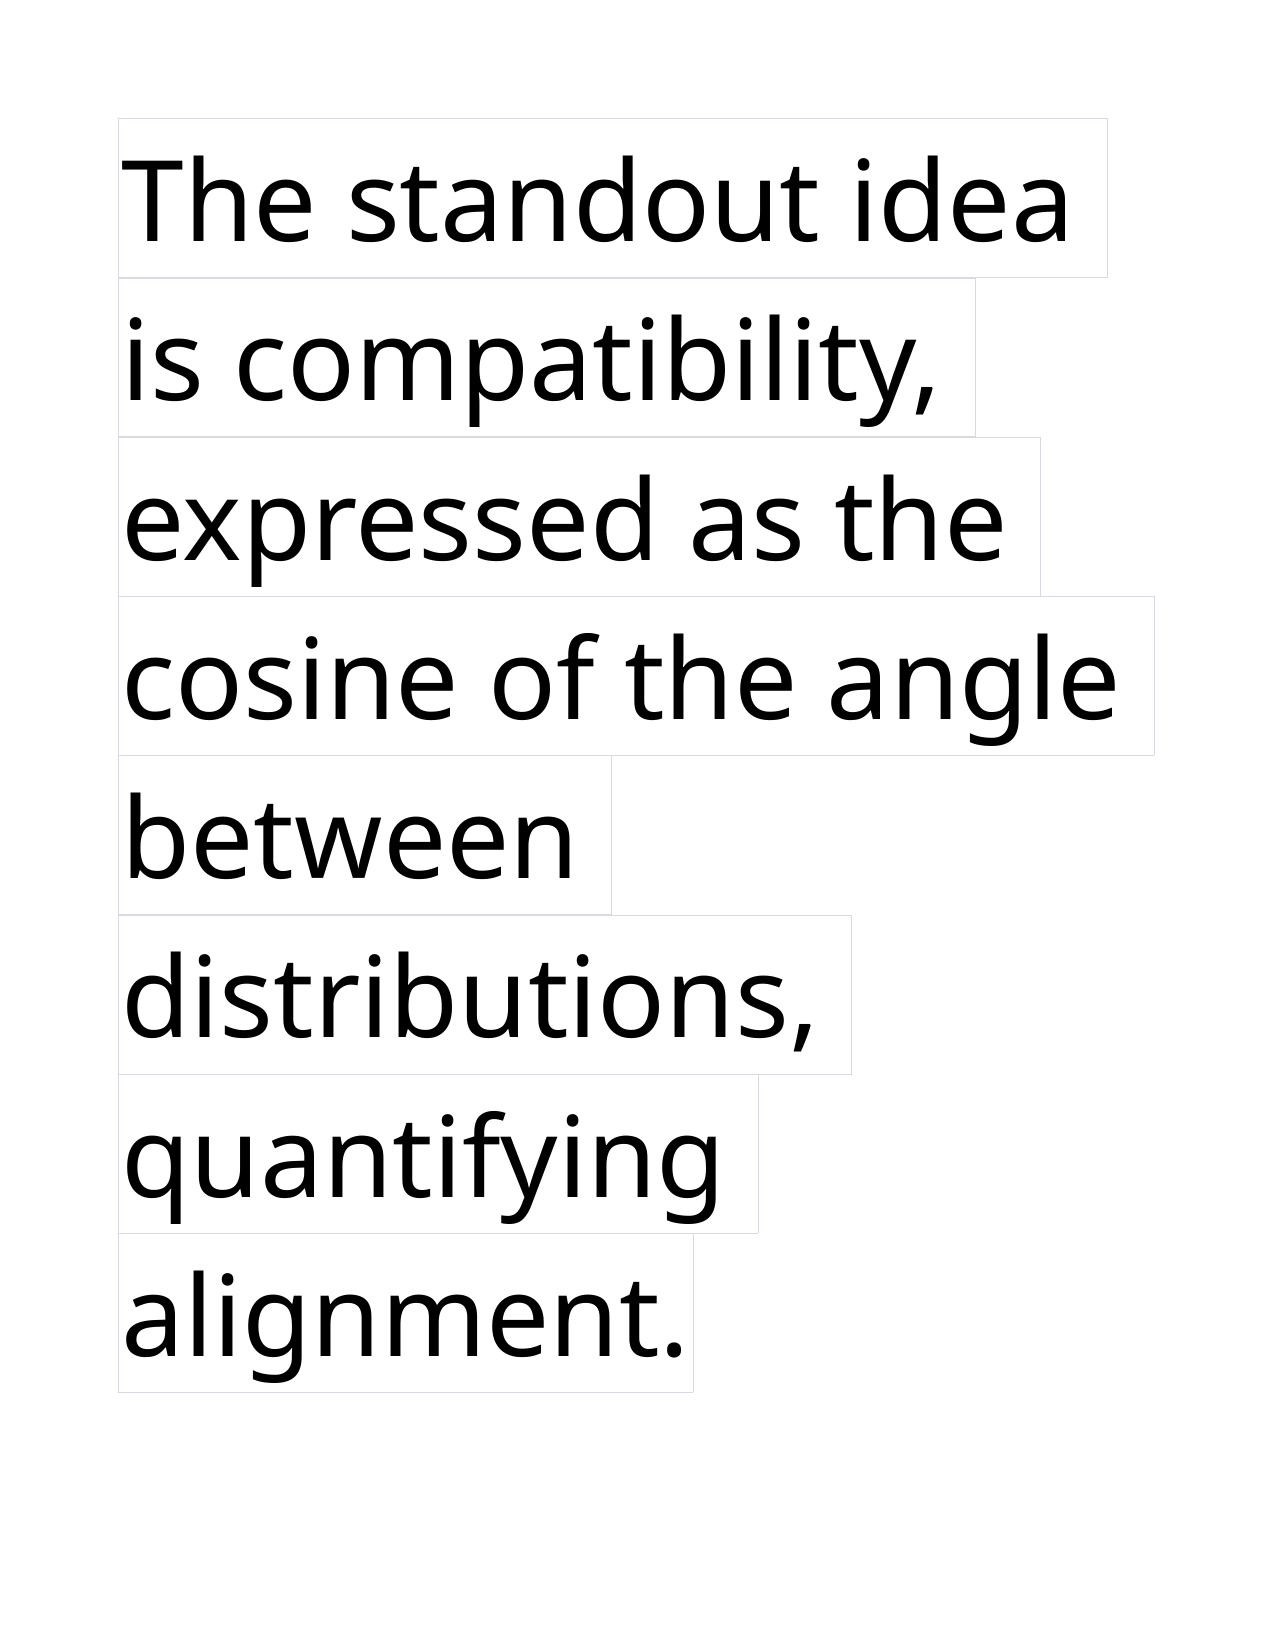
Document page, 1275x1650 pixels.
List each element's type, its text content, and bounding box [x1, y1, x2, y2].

text The standout idea is compatibility, expressed as the cosine of the angle between distributions, quantifying alignment. [119, 118, 1157, 1392]
